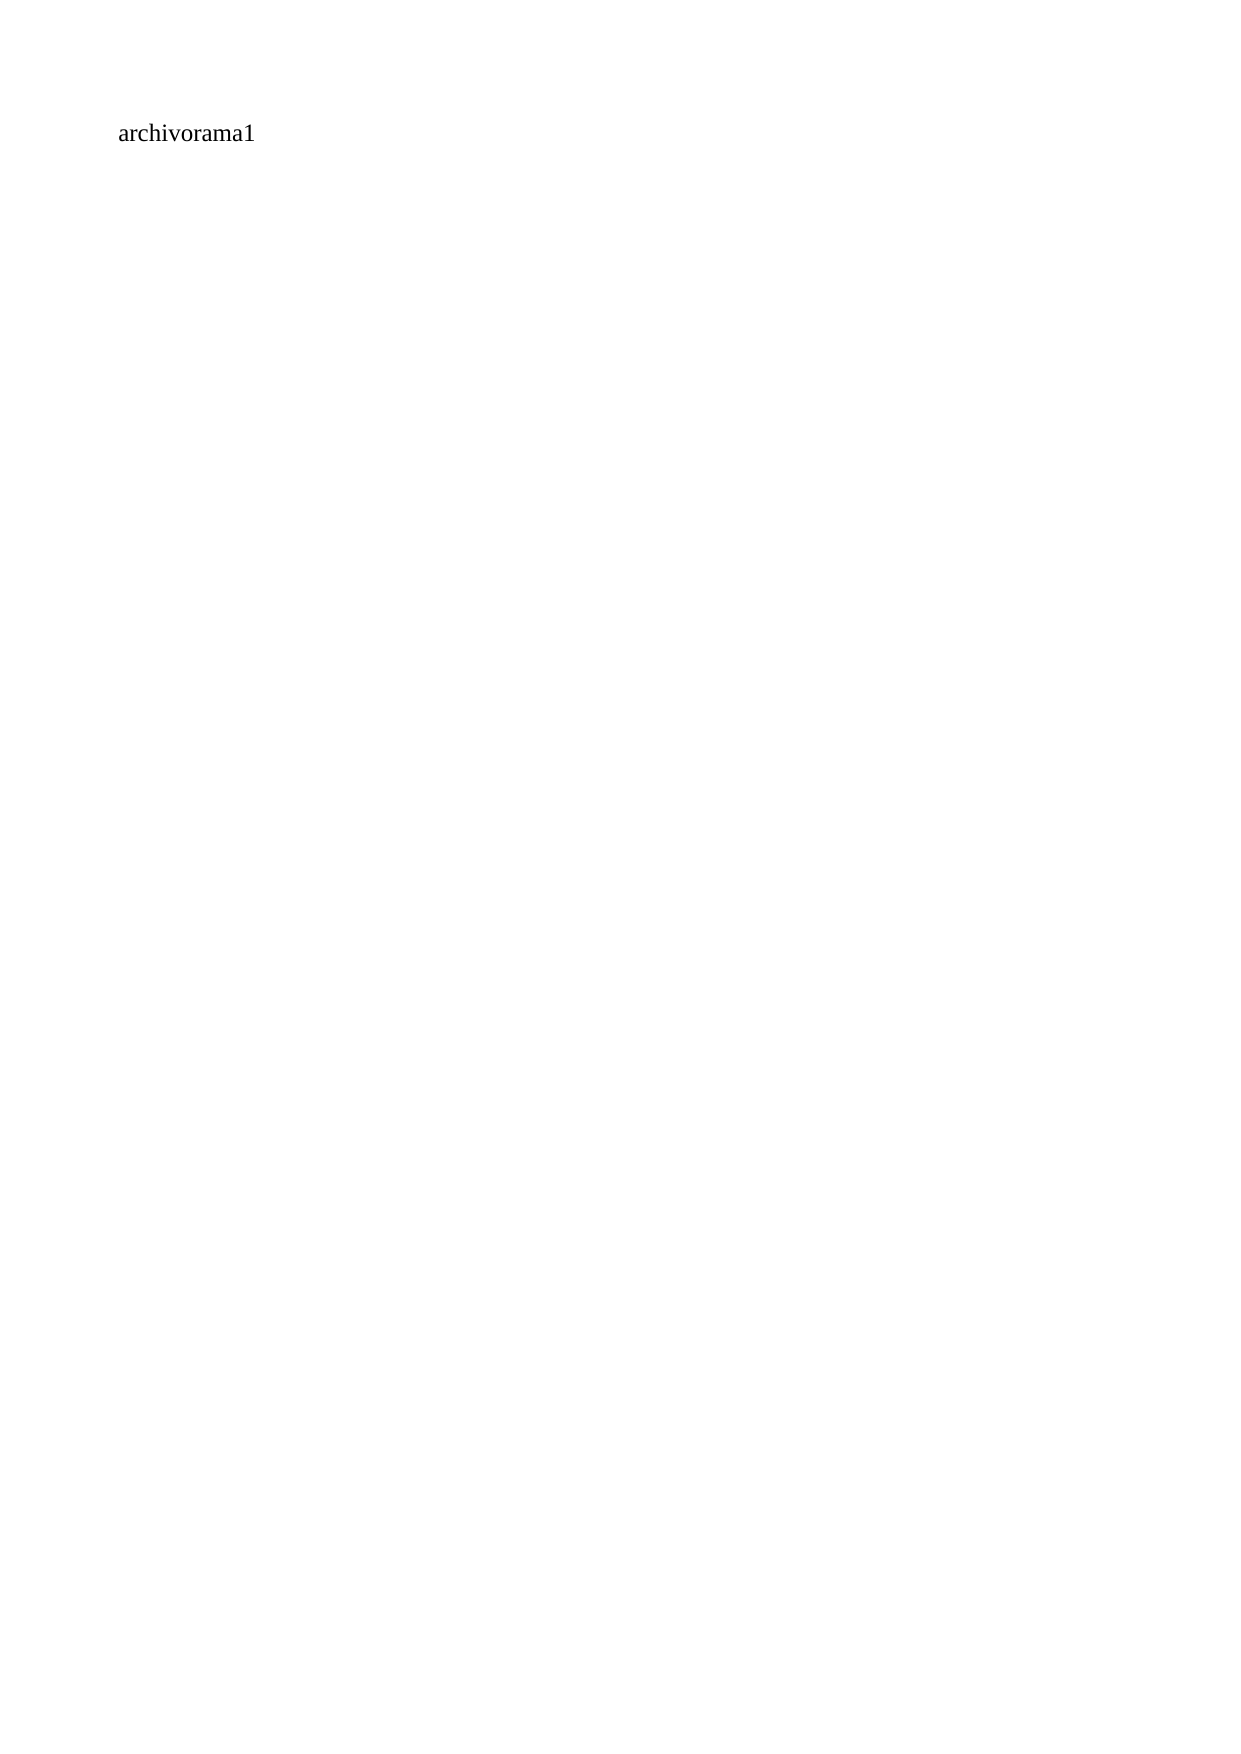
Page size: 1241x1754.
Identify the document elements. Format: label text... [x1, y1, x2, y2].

text archivorama1 [118, 118, 1122, 147]
